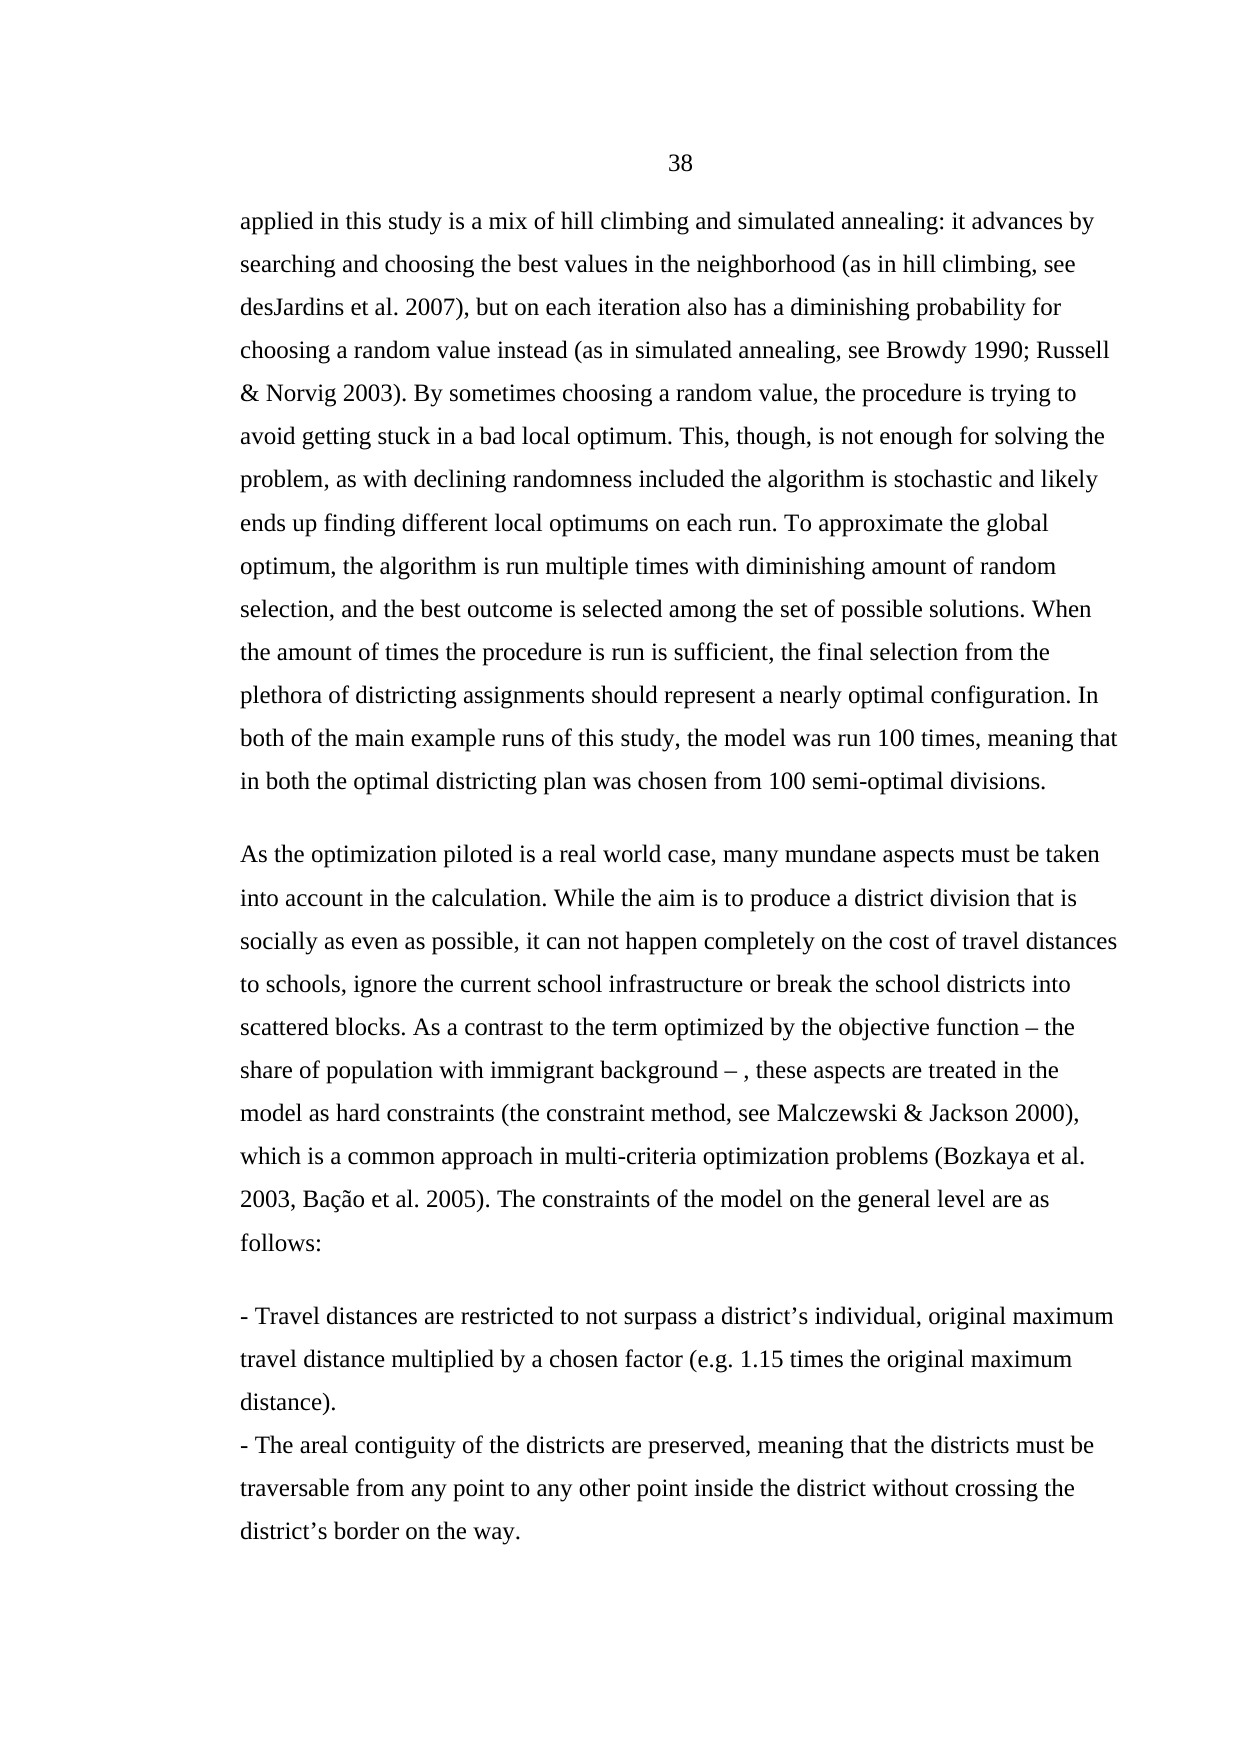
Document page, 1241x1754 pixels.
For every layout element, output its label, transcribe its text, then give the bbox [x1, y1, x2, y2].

text - Travel distances are restricted to not surpass a district’s individual, original maximum travel distance multiplied by a chosen factor (e.g. 1.15 times the original maximum distance). - The areal contiguity of the districts are preserved, meaning that the districts must be traversable from any point to any other point inside the district without crossing the district’s border on the way. [240, 1301, 1121, 1545]
text As the optimization piloted is a real world case, many mundane aspects must be taken into account in the calculation. While the aim is to produce a district division that is socially as even as possible, it can not happen completely on the cost of travel distances to schools, ignore the current school infrastructure or break the school districts into scattered blocks. As a contrast to the term optimized by the objective function – the share of population with immigrant background – , these aspects are treated in the model as hard constraints (the constraint method, see Malczewski & Jackson 2000), which is a common approach in multi-criteria optimization problems (Bozkaya et al. 2003, Bação et al. 2005). The constraints of the model on the general level are as follows: [240, 839, 1121, 1256]
text applied in this study is a mix of hill climbing and simulated annealing: it advances by searching and choosing the best values in the neighborhood (as in hill climbing, see desJardins et al. 2007), but on each iteration also has a diminishing probability for choosing a random value instead (as in simulated annealing, see Browdy 1990; Russell & Norvig 2003). By sometimes choosing a random value, the procedure is trying to avoid getting stuck in a bad local optimum. This, though, is not enough for solving the problem, as with declining randomness included the algorithm is stochastic and likely ends up finding different local optimums on each run. To approximate the global optimum, the algorithm is run multiple times with diminishing amount of random selection, and the best outcome is selected among the set of possible solutions. When the amount of times the procedure is run is sufficient, the final selection from the plethora of districting assignments should represent a nearly optimal configuration. In both of the main example runs of this study, the model was run 100 times, meaning that in both the optimal districting plan was chosen from 100 semi-optimal divisions. [240, 206, 1121, 795]
